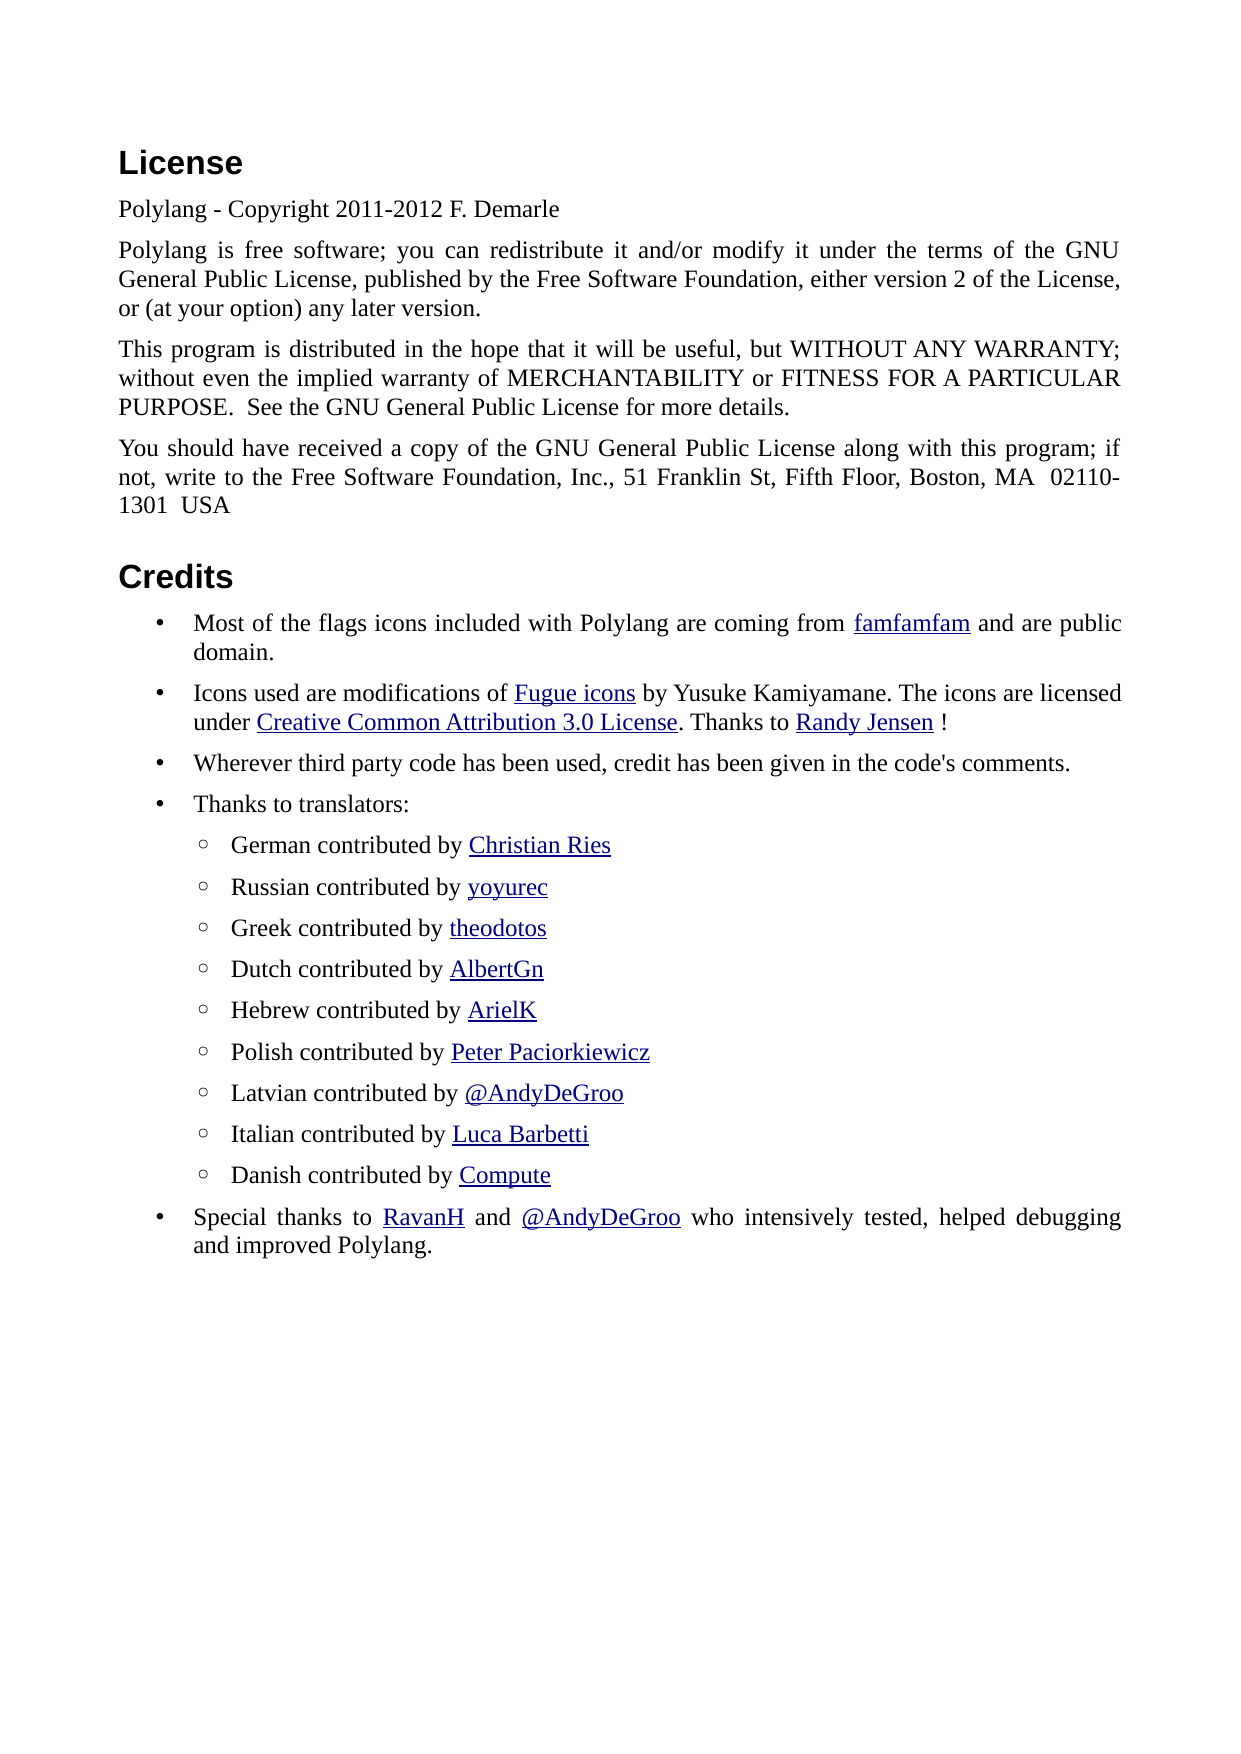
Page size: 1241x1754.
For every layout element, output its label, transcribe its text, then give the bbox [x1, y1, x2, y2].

list German contributed by Christian Ries [193, 830, 1122, 859]
list Latvian contributed by @AndyDeGroo [193, 1078, 1122, 1107]
list Greek contributed by theodotos [193, 913, 1122, 942]
list Most of the flags icons included with Polylang are coming from famfamfam and are public domain. [156, 608, 1122, 665]
subtitle License [118, 143, 1122, 182]
list Danish contributed by Compute [193, 1160, 1122, 1189]
list Polish contributed by Peter Paciorkiewicz [193, 1037, 1122, 1065]
list Wherever third party code has been used, credit has been given in the code's comments. [156, 748, 1122, 777]
list Special thanks to RavanH and @AndyDeGroo who intensively tested, helped debugging and improved Polylang. [156, 1202, 1122, 1259]
list Hebrew contributed by ArielK [193, 995, 1122, 1024]
text Polylang - Copyright 2011-2012 F. Demarle [118, 194, 1122, 223]
text This program is distributed in the hope that it will be useful, but WITHOUT ANY WARRANTY; without even the implied warranty of MERCHANTABILITY or FITNESS FOR A PARTICULAR PURPOSE. See the GNU General Public License for more details. [118, 334, 1122, 421]
list Icons used are modifications of Fugue icons by Yusuke Kamiyamane. The icons are licensed under Creative Common Attribution 3.0 License. Thanks to Randy Jensen ! [156, 678, 1122, 735]
text Polylang is free software; you can redistribute it and/or modify it under the terms of the GNU General Public License, published by the Free Software Foundation, either version 2 of the License, or (at your option) any later version. [118, 236, 1122, 322]
list Russian contributed by yoyurec [193, 872, 1122, 900]
subtitle Credits [118, 557, 1122, 595]
list Dutch contributed by AlbertGn [193, 954, 1122, 983]
text You should have received a copy of the GNU General Public License along with this program; if not, write to the Free Software Foundation, Inc., 51 Franklin St, Fifth Floor, Boston, MA 02110-1301 USA [118, 433, 1122, 519]
list Italian contributed by Luca Barbetti [193, 1119, 1122, 1148]
list Thanks to translators: [156, 789, 1122, 818]
